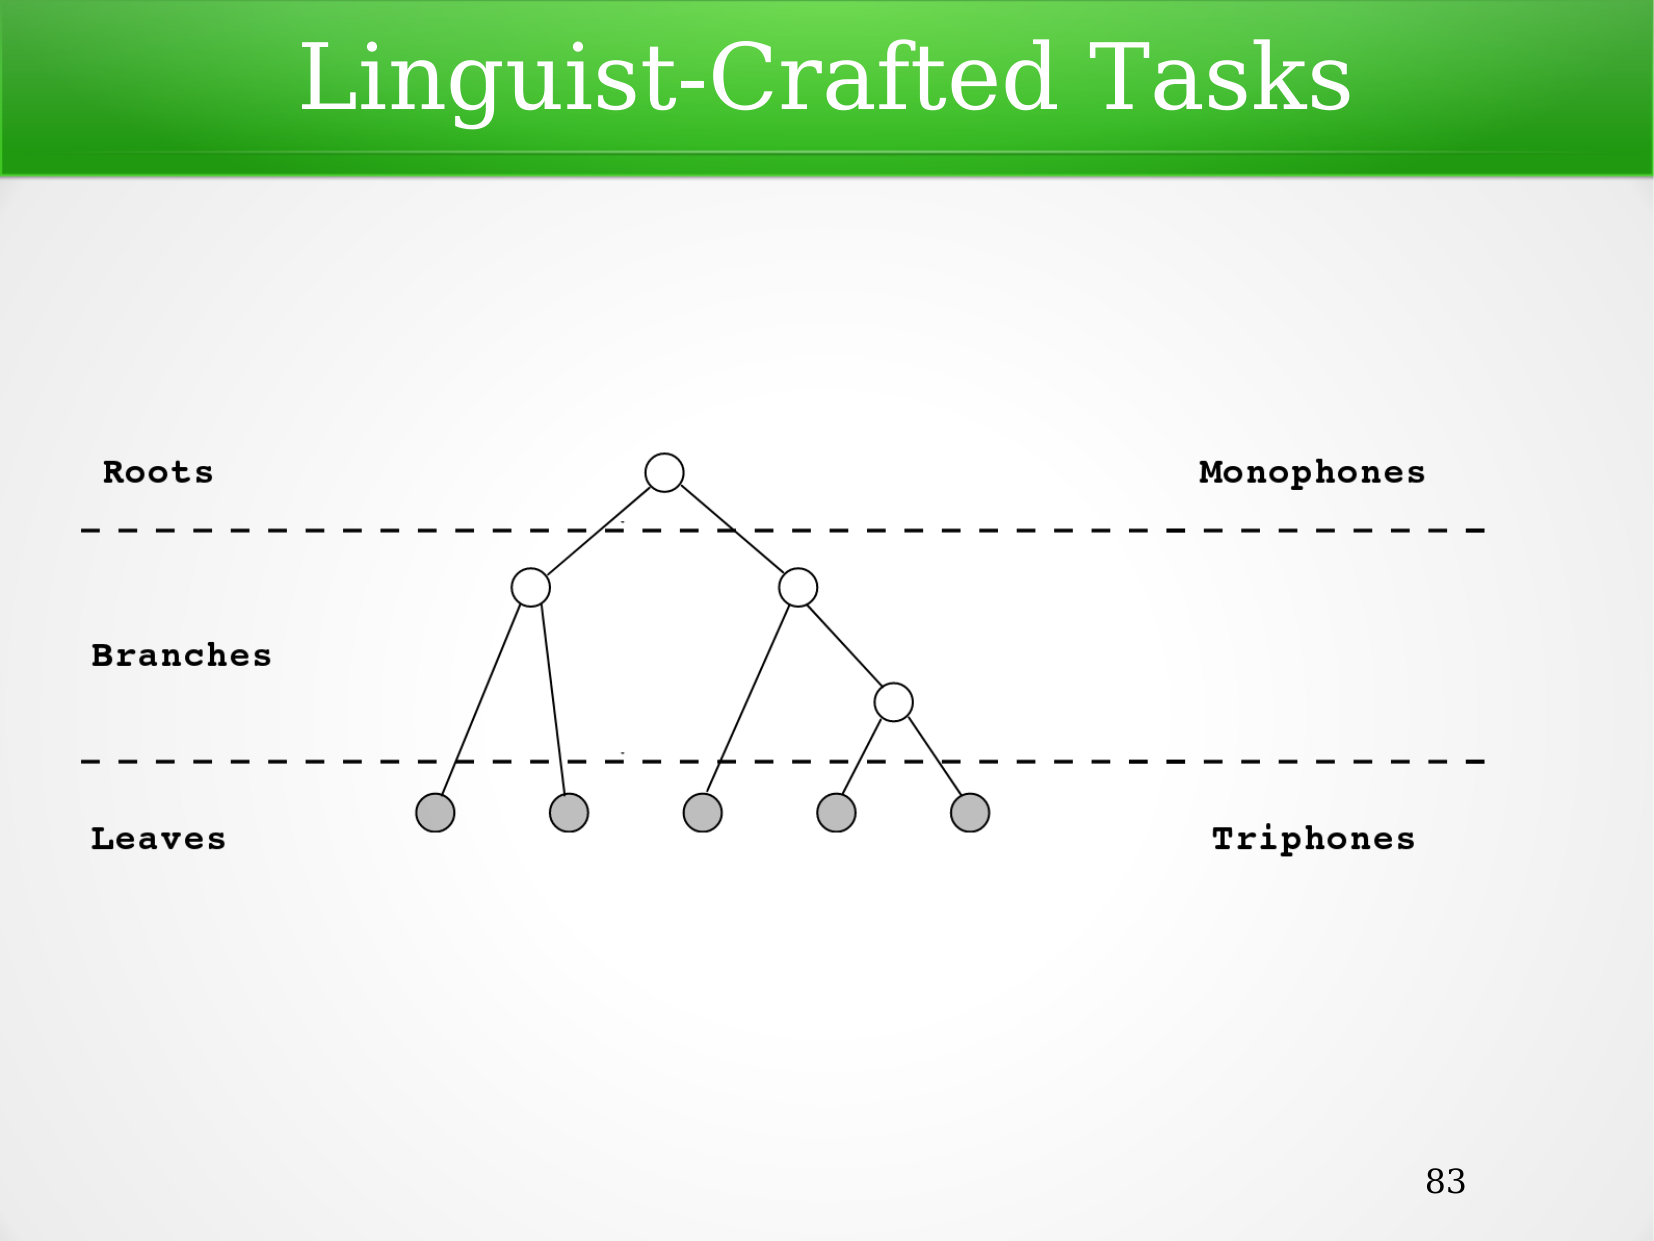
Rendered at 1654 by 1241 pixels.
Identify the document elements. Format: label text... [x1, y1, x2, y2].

picture [0, 0, 1654, 1241]
title Linguist-Crafted Tasks [82, 11, 1571, 154]
